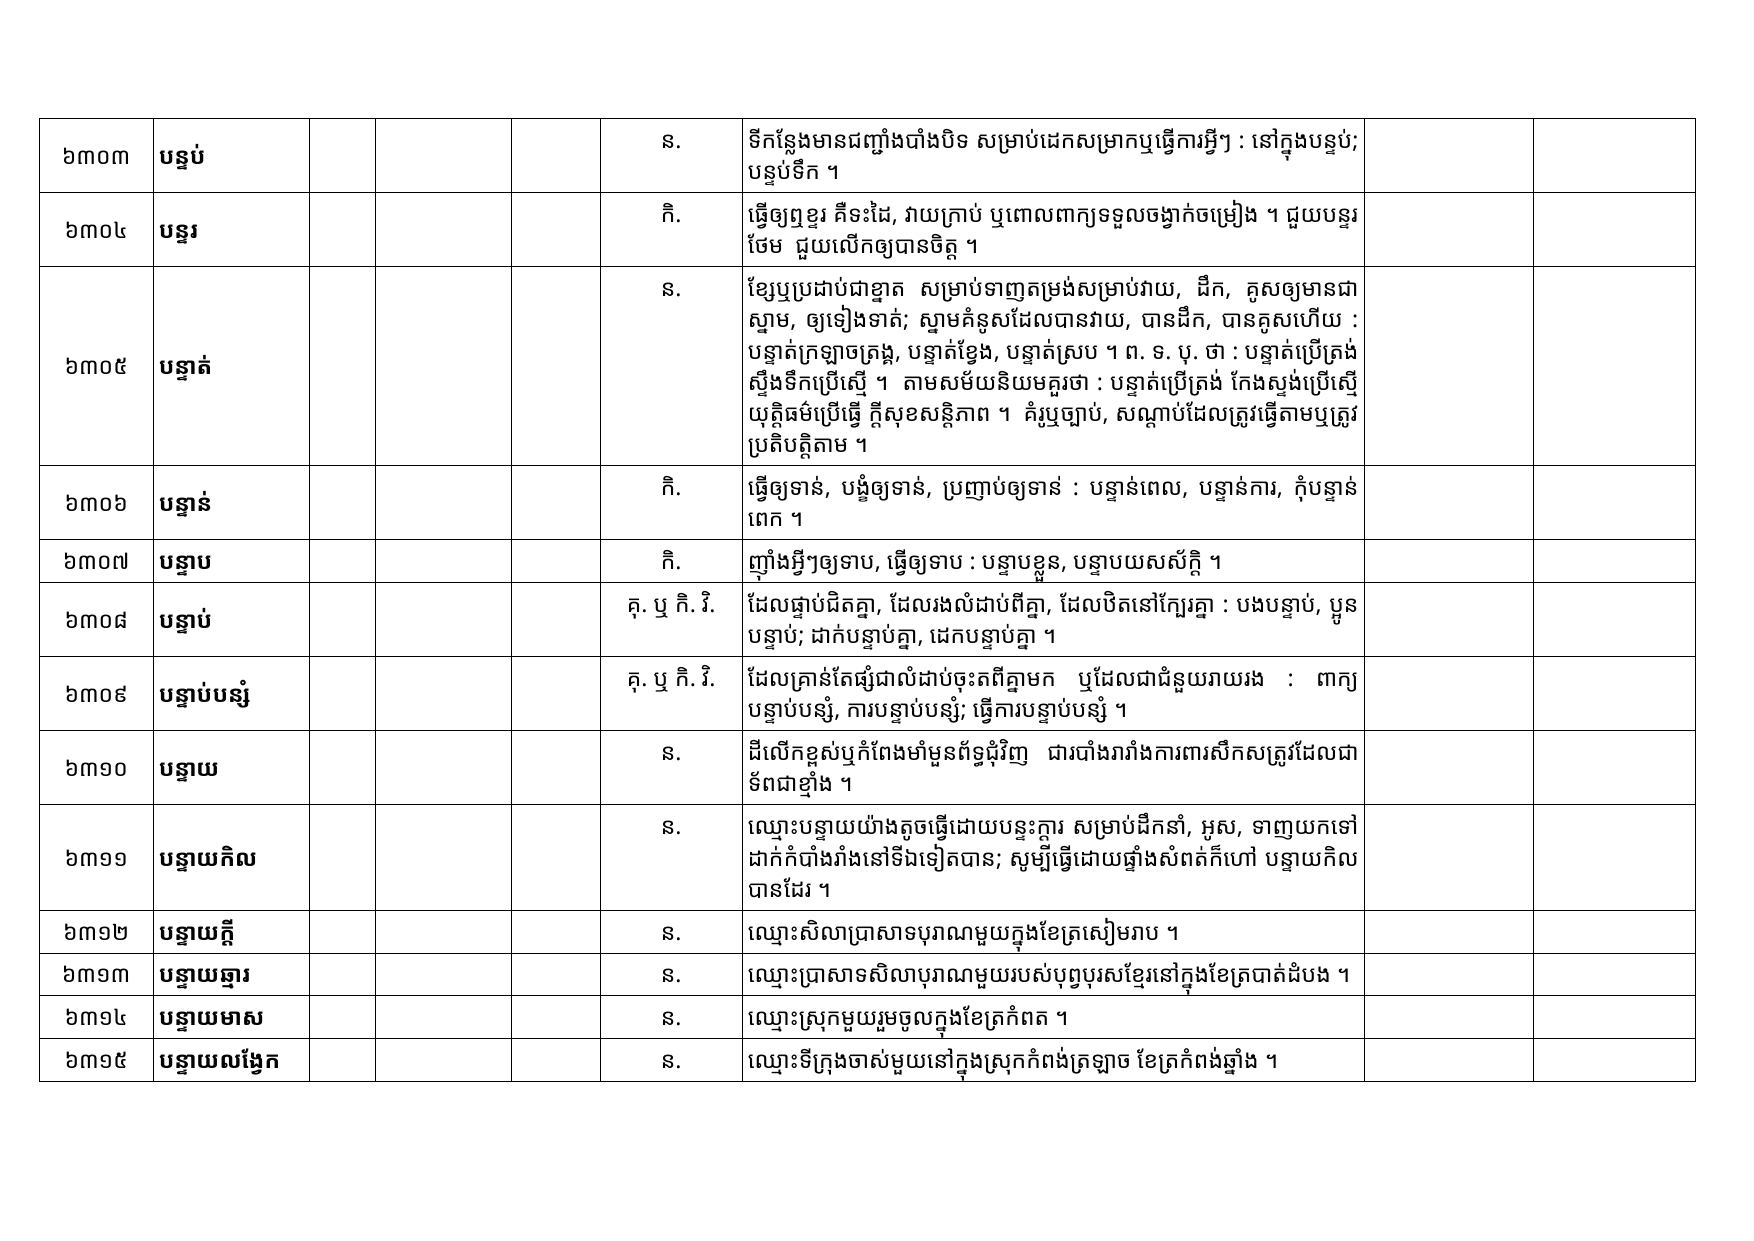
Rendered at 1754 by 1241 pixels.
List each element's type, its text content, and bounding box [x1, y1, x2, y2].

table_cell [512, 466, 600, 539]
table_cell [512, 540, 600, 582]
table_cell [310, 911, 375, 952]
table_cell [1365, 657, 1533, 730]
table_cell [1534, 996, 1695, 1038]
table_cell [1365, 911, 1533, 952]
table_cell [1365, 996, 1533, 1038]
table_cell ន. [601, 119, 742, 192]
table_cell ធ្វើ​ឲ្យ​ឮ​ខ្ទរ គឺ​ទះ​ដៃ, វាយ​ក្រាប់ ឬ​ពោល​ពាក្យ​ទទួល​ចង្វាក់​ចម្រៀង ។ ជួយ​បន្ទរ​ថែម ជួយ​លើក​ឲ្យ​បាន​ចិត្ត ។ [743, 193, 1364, 266]
table_cell ឈ្មោះ​ស្រុក​មួយ​រួម​ចូល​ក្នុង​ខែត្រ​កំពត ។ [743, 996, 1364, 1038]
table_cell [512, 954, 600, 995]
table_cell [512, 657, 600, 730]
table_cell [1534, 954, 1695, 995]
table_cell [376, 267, 511, 465]
table_cell ៦៣០៨ [40, 583, 153, 656]
table_cell បន្ទាយ​កិល [154, 805, 309, 910]
table_cell កិ. [601, 193, 742, 266]
table_cell [512, 996, 600, 1038]
table_cell បន្ទាយ​លង្វែក [154, 1039, 309, 1081]
table_cell [376, 119, 511, 192]
table_cell [1365, 954, 1533, 995]
table_cell [310, 540, 375, 582]
table_cell [376, 583, 511, 656]
table_cell ដែល​គ្រាន់​តែ​ផ្សំ​ជា​លំដាប់​ចុះ​ត​ពី​គ្នា​មក ឬ​ដែល​ជា​ជំនួយ​រាយ​រង : ពាក្យ​បន្ទាប់​បន្សំ, ការ​បន្ទាប់​បន្សំ; ធ្វើ​ការ​បន្ទាប់​បន្សំ ។ [743, 657, 1364, 730]
table_cell [376, 1039, 511, 1081]
table_cell [512, 583, 600, 656]
table_cell [310, 583, 375, 656]
table_cell [310, 119, 375, 192]
table_cell [1534, 731, 1695, 804]
table_cell បន្ទាយ​ក្ដី [154, 911, 309, 952]
table_cell [1365, 1039, 1533, 1081]
table_cell ន. [601, 911, 742, 952]
table_cell បន្ទប់ [154, 119, 309, 192]
table_cell [310, 954, 375, 995]
table_cell ឈ្មោះ​ទី​ក្រុង​ចាស់​មួយ​នៅ​ក្នុង​ស្រុក​កំពង់ត្រឡាច ខែត្រ​កំពង់ឆ្នាំង ។ [743, 1039, 1364, 1081]
table_cell [310, 267, 375, 465]
table_cell [1534, 267, 1695, 465]
table_cell ឈ្មោះ​ប្រាសាទ​សិលា​បុរាណ​មួយ​របស់​បុព្វ​បុរស​ខ្មែរ​នៅ​ក្នុង​ខែត្រ​បាត់ដំបង ។ [743, 954, 1364, 995]
table_cell ៦៣១៤ [40, 996, 153, 1038]
table_cell ន. [601, 731, 742, 804]
table_cell [376, 657, 511, 730]
table_cell គុ. ឬ កិ. វិ. [601, 583, 742, 656]
table_cell ៦៣០៦ [40, 466, 153, 539]
table_cell បន្ទាប់បន្សំ [154, 657, 309, 730]
table_cell បន្ទាយ [154, 731, 309, 804]
table_cell ញ៉ាំង​អ្វី​ៗ​ឲ្យ​ទាប, ធ្វើ​ឲ្យ​ទាប : បន្ទាប​ខ្លួន, បន្ទាប​យស​ស័ក្តិ ។ [743, 540, 1364, 582]
table_cell [512, 1039, 600, 1081]
table_cell [1365, 466, 1533, 539]
table_cell [1534, 1039, 1695, 1081]
table_cell [310, 466, 375, 539]
table_cell [376, 911, 511, 952]
table_cell បន្ទាន់ [154, 466, 309, 539]
table_cell ខ្សែ​ឬ​ប្រដាប់​ជា​ខ្នាត សម្រាប់​ទាញ​តម្រង់​សម្រាប់​វាយ, ដឹក, គូស​ឲ្យ​មាន​ជា​ស្នាម, ឲ្យ​ទៀង​ទាត់; ស្នាម​គំនូស​ដែល​បាន​វាយ, បាន​ដឹក, បាន​គូស​ហើយ : បន្ទាត់​ក្រឡា​ចត្រង្គ, បន្ទាត់​ខ្វែង, បន្ទាត់​ស្រប ។ ព. ទ. បុ. ថា : បន្ទាត់​ប្រើ​ត្រង់ ស្ទឹង​ទឹក​ប្រើ​ស្មើ ។ តាម​សម័យ​និយម​គួរ​ថា : បន្ទាត់​ប្រើ​ត្រង់ កែង​ស្ទង់​ប្រើ​ស្មើ យុត្តិ​ធម៌​ប្រើ​ធ្វើ ក្ដី​សុខ​សន្តិភាព ។ គំរូ​ឬ​ច្បាប់, សណ្ដាប់​ដែល​ត្រូវ​ធ្វើ​តាម​ឬ​ត្រូវ​ប្រតិបត្តិ​តាម ។ [743, 267, 1364, 465]
table_cell បន្ទរ [154, 193, 309, 266]
table_cell ន. [601, 954, 742, 995]
table_cell [1534, 540, 1695, 582]
table_cell ៦៣០៣ [40, 119, 153, 192]
table_cell [1365, 193, 1533, 266]
table_cell [376, 466, 511, 539]
table_cell [376, 193, 511, 266]
table_cell [1365, 805, 1533, 910]
table_cell ទី​កន្លែង​មាន​ជញ្ជាំង​បាំង​បិទ សម្រាប់​ដេក​សម្រាក​ឬ​ធ្វើ​ការ​អ្វី​ៗ : នៅ​ក្នុង​បន្ទប់; បន្ទប់​ទឹក ។ [743, 119, 1364, 192]
table_cell [310, 193, 375, 266]
table_cell [310, 657, 375, 730]
table_cell [1534, 193, 1695, 266]
table_cell [1365, 731, 1533, 804]
table_cell [310, 731, 375, 804]
table_cell កិ. [601, 466, 742, 539]
table_cell ៦៣១៣ [40, 954, 153, 995]
table_cell កិ. [601, 540, 742, 582]
table_cell [376, 996, 511, 1038]
table_cell [376, 731, 511, 804]
table_cell [1534, 466, 1695, 539]
table_cell ៦៣១១ [40, 805, 153, 910]
table_cell [376, 954, 511, 995]
table_cell [1365, 267, 1533, 465]
table_cell បន្ទាប [154, 540, 309, 582]
table_cell ដី​លើក​ខ្ពស់​ឬ​កំពែង​មាំមួន​ព័ទ្ធ​ជុំ​វិញ ជា​របាំង​រារាំង​ការពារ​សឹក​សត្រូវ​ដែល​ជា​ទ័ព​ជា​ខ្មាំង ។ [743, 731, 1364, 804]
table_cell [1534, 119, 1695, 192]
table_cell [1534, 911, 1695, 952]
table_cell [376, 805, 511, 910]
table_cell ន. [601, 1039, 742, 1081]
table_cell [1365, 540, 1533, 582]
table_cell [310, 996, 375, 1038]
table_cell [1365, 119, 1533, 192]
table_cell ៦៣០៩ [40, 657, 153, 730]
table_cell [512, 193, 600, 266]
table_cell [1365, 583, 1533, 656]
table_cell [1534, 657, 1695, 730]
table_cell ឈ្មោះ​បន្ទាយ​យ៉ាង​តូច​ធ្វើ​ដោយ​បន្ទះ​ក្ដារ សម្រាប់​ដឹក​នាំ, អូស, ទាញ​យក​ទៅ​ដាក់​កំបាំង​រាំង​នៅ​ទី​ឯ​ទៀត​បាន; សូម្បី​ធ្វើ​ដោយ​ផ្ទាំង​សំពត់​ក៏​ហៅ បន្ទាយ​កិល បាន​ដែរ ។ [743, 805, 1364, 910]
table_cell ឈ្មោះ​សិលា​ប្រាសាទ​បុរាណ​មួយ​ក្នុង​ខែត្រ​សៀមរាប ។ [743, 911, 1364, 952]
table_cell [310, 1039, 375, 1081]
table_cell ន. [601, 996, 742, 1038]
table_cell គុ. ឬ កិ. វិ. [601, 657, 742, 730]
table_cell [512, 267, 600, 465]
table_cell [376, 540, 511, 582]
table_cell [512, 731, 600, 804]
table_cell [1534, 583, 1695, 656]
table_cell ៦៣០៧ [40, 540, 153, 582]
table_cell ៦៣១៥ [40, 1039, 153, 1081]
table_cell [512, 119, 600, 192]
table_cell បន្ទាយ​មាស [154, 996, 309, 1038]
table_cell ៦៣១០ [40, 731, 153, 804]
table_cell ដែល​ផ្ទាប់​ជិត​គ្នា, ដែល​រង​លំដាប់​ពី​គ្នា, ដែល​ឋិត​នៅ​ក្បែរ​គ្នា : បង​បន្ទាប់, ប្អូន​បន្ទាប់; ដាក់​បន្ទាប់​គ្នា, ដេក​បន្ទាប់​គ្នា ។ [743, 583, 1364, 656]
table_cell ន. [601, 805, 742, 910]
table_cell ៦៣១២ [40, 911, 153, 952]
table_cell ៦៣០៤ [40, 193, 153, 266]
table_cell [512, 911, 600, 952]
table_cell [1534, 805, 1695, 910]
table_cell បន្ទាប់ [154, 583, 309, 656]
table_cell ៦៣០៥ [40, 267, 153, 465]
table_cell [512, 805, 600, 910]
table_cell [310, 805, 375, 910]
table_cell បន្ទាត់ [154, 267, 309, 465]
table_cell ន. [601, 267, 742, 465]
table_cell ធ្វើ​ឲ្យ​ទាន់, បង្ខំ​ឲ្យ​ទាន់, ប្រញាប់​ឲ្យ​ទាន់ : បន្ទាន់​ពេល, បន្ទាន់​ការ, កុំ​បន្ទាន់​ពេក ។ [743, 466, 1364, 539]
table_cell បន្ទាយ​ឆ្មារ [154, 954, 309, 995]
